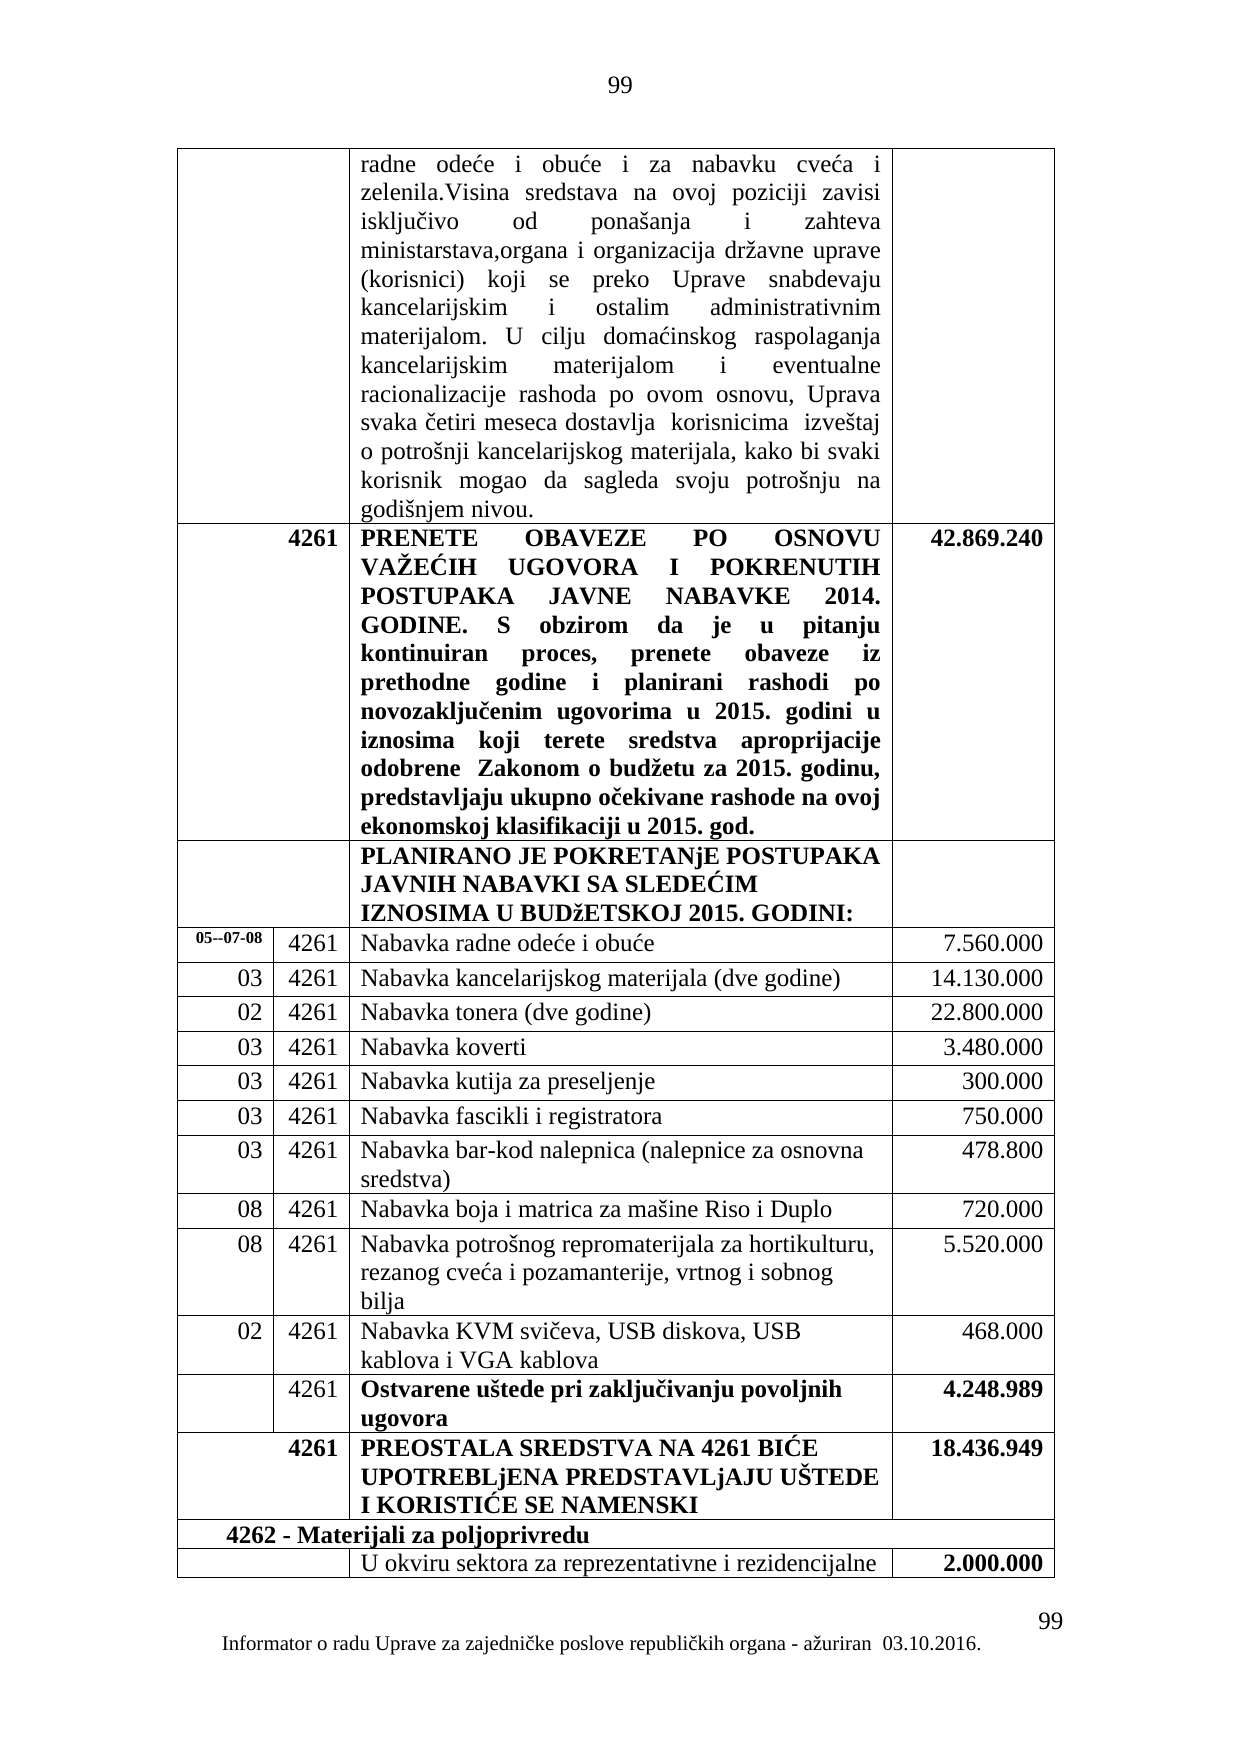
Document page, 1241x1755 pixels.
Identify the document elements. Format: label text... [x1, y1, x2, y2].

table_cell PREOSTALA SREDSTVA NA 4261 BIĆE UPOTREBLjENA PREDSTAVLjAJU UŠTEDE I KORISTIĆE SE NAMENSKI [350, 1433, 892, 1519]
table_cell 03 [178, 963, 273, 996]
table_cell 300.000 [893, 1066, 1054, 1100]
table_cell Nabavka fascikli i registratora [350, 1101, 892, 1134]
table_cell 14.130.000 [893, 963, 1054, 996]
table_cell Nabavka kancelarijskog materijala (dve godine) [350, 963, 892, 996]
table_cell radne odeće i obuće i za nabavku cveća i zelenila.Visina sredstava na ovoj poziciji zavisi isklјučivo od ponašanja i zahteva ministarstava,organa i organizacija državne uprave (korisnici) koji se preko Uprave snabdevaju kancelarijskim i ostalim administrativnim materijalom. U cilјu domaćinskog raspolaganja kancelarijskim materijalom i eventualne racionalizacije rashoda po ovom osnovu, Uprava svaka četiri meseca dostavlјa korisnicima izveštaj o potrošnji kancelarijskog materijala, kako bi svaki korisnik mogao da sagleda svoju potrošnju na godišnjem nivou. [350, 149, 892, 522]
table_cell Nabavka koverti [350, 1032, 892, 1065]
table_cell 4261 [274, 1032, 349, 1065]
table_cell 4261 [274, 1101, 349, 1134]
table_cell 4261 [178, 524, 349, 840]
table_cell 468.000 [893, 1316, 1054, 1373]
table_cell 4262 - Materijali za polјoprivredu [178, 1520, 1054, 1547]
table_cell Nabavka potrošnog repromaterijala za hortikulturu, rezanog cveća i pozamanterije, vrtnog i sobnog bilјa [350, 1229, 892, 1315]
table_cell 4261 [274, 997, 349, 1031]
table_cell [893, 149, 1054, 522]
table_cell 02 [178, 997, 273, 1031]
table_cell [178, 841, 349, 927]
table_cell 4261 [274, 1316, 349, 1373]
table_cell U okviru sektora za reprezentativne i rezidencijalne [350, 1549, 892, 1577]
table_cell 03 [178, 1032, 273, 1065]
table_cell 22.800.000 [893, 997, 1054, 1031]
table_cell 4261 [274, 1136, 349, 1193]
table_cell Nabavka tonera (dve godine) [350, 997, 892, 1031]
table_cell Nabavka boja i matrica za mašine Riso i Duplo [350, 1194, 892, 1228]
table_cell 4261 [178, 1433, 349, 1519]
table_cell 4261 [274, 1375, 349, 1432]
table_cell 03 [178, 1066, 273, 1100]
table_cell 08 [178, 1194, 273, 1228]
table_cell [893, 841, 1054, 927]
table_cell 18.436.949 [893, 1433, 1054, 1519]
table_cell Ostvarene uštede pri zaklјučivanju povolјnih ugovora [350, 1375, 892, 1432]
table_cell 4.248.989 [893, 1375, 1054, 1432]
table_cell 5.520.000 [893, 1229, 1054, 1315]
table_cell Nabavka bar-kod nalepnica (nalepnice za osnovna sredstva) [350, 1136, 892, 1193]
table_cell 05--07-08 [178, 928, 273, 962]
table_cell Nabavka KVM svičeva, USB diskova, USB kablova i VGA kablova [350, 1316, 892, 1373]
table_cell 478.800 [893, 1136, 1054, 1193]
table_cell 4261 [274, 1229, 349, 1315]
table_cell 4261 [274, 1194, 349, 1228]
table_cell 720.000 [893, 1194, 1054, 1228]
table_cell Nabavka kutija za preselјenje [350, 1066, 892, 1100]
table_cell 2.000.000 [893, 1549, 1054, 1577]
table_cell 3.480.000 [893, 1032, 1054, 1065]
table_cell 03 [178, 1136, 273, 1193]
table_cell 4261 [274, 963, 349, 996]
table_cell 08 [178, 1229, 273, 1315]
table_cell 42.869.240 [893, 524, 1054, 840]
table_cell [178, 1375, 273, 1432]
table_cell [178, 149, 349, 522]
table_cell 03 [178, 1101, 273, 1134]
table_cell 4261 [274, 928, 349, 962]
table_cell PLANIRANO JE POKRETANјE POSTUPAKA JAVNIH NABAVKI SA SLEDEĆIM IZNOSIMA U BUDžETSKOJ 2015. GODINI: [350, 841, 892, 927]
table_cell Nabavka radne odeće i obuće [350, 928, 892, 962]
table_cell PRENETE OBAVEZE PO OSNOVU VAŽEĆIH UGOVORA I POKRENUTIH POSTUPAKA JAVNE NABAVKE 2014. GODINE. S obzirom da je u pitanju kontinuiran proces, prenete obaveze iz prethodne godine i planirani rashodi po novozaklјučenim ugovorima u 2015. godini u iznosima koji terete sredstva aproprijacije odobrene Zakonom o budžetu za 2015. godinu, predstavlјaju ukupno očekivane rashode na ovoj ekonomskoj klasifikaciji u 2015. god. [350, 524, 892, 840]
table_cell [178, 1549, 349, 1577]
table_cell 4261 [274, 1066, 349, 1100]
table_cell 02 [178, 1316, 273, 1373]
table_cell 7.560.000 [893, 928, 1054, 962]
table_cell 750.000 [893, 1101, 1054, 1134]
